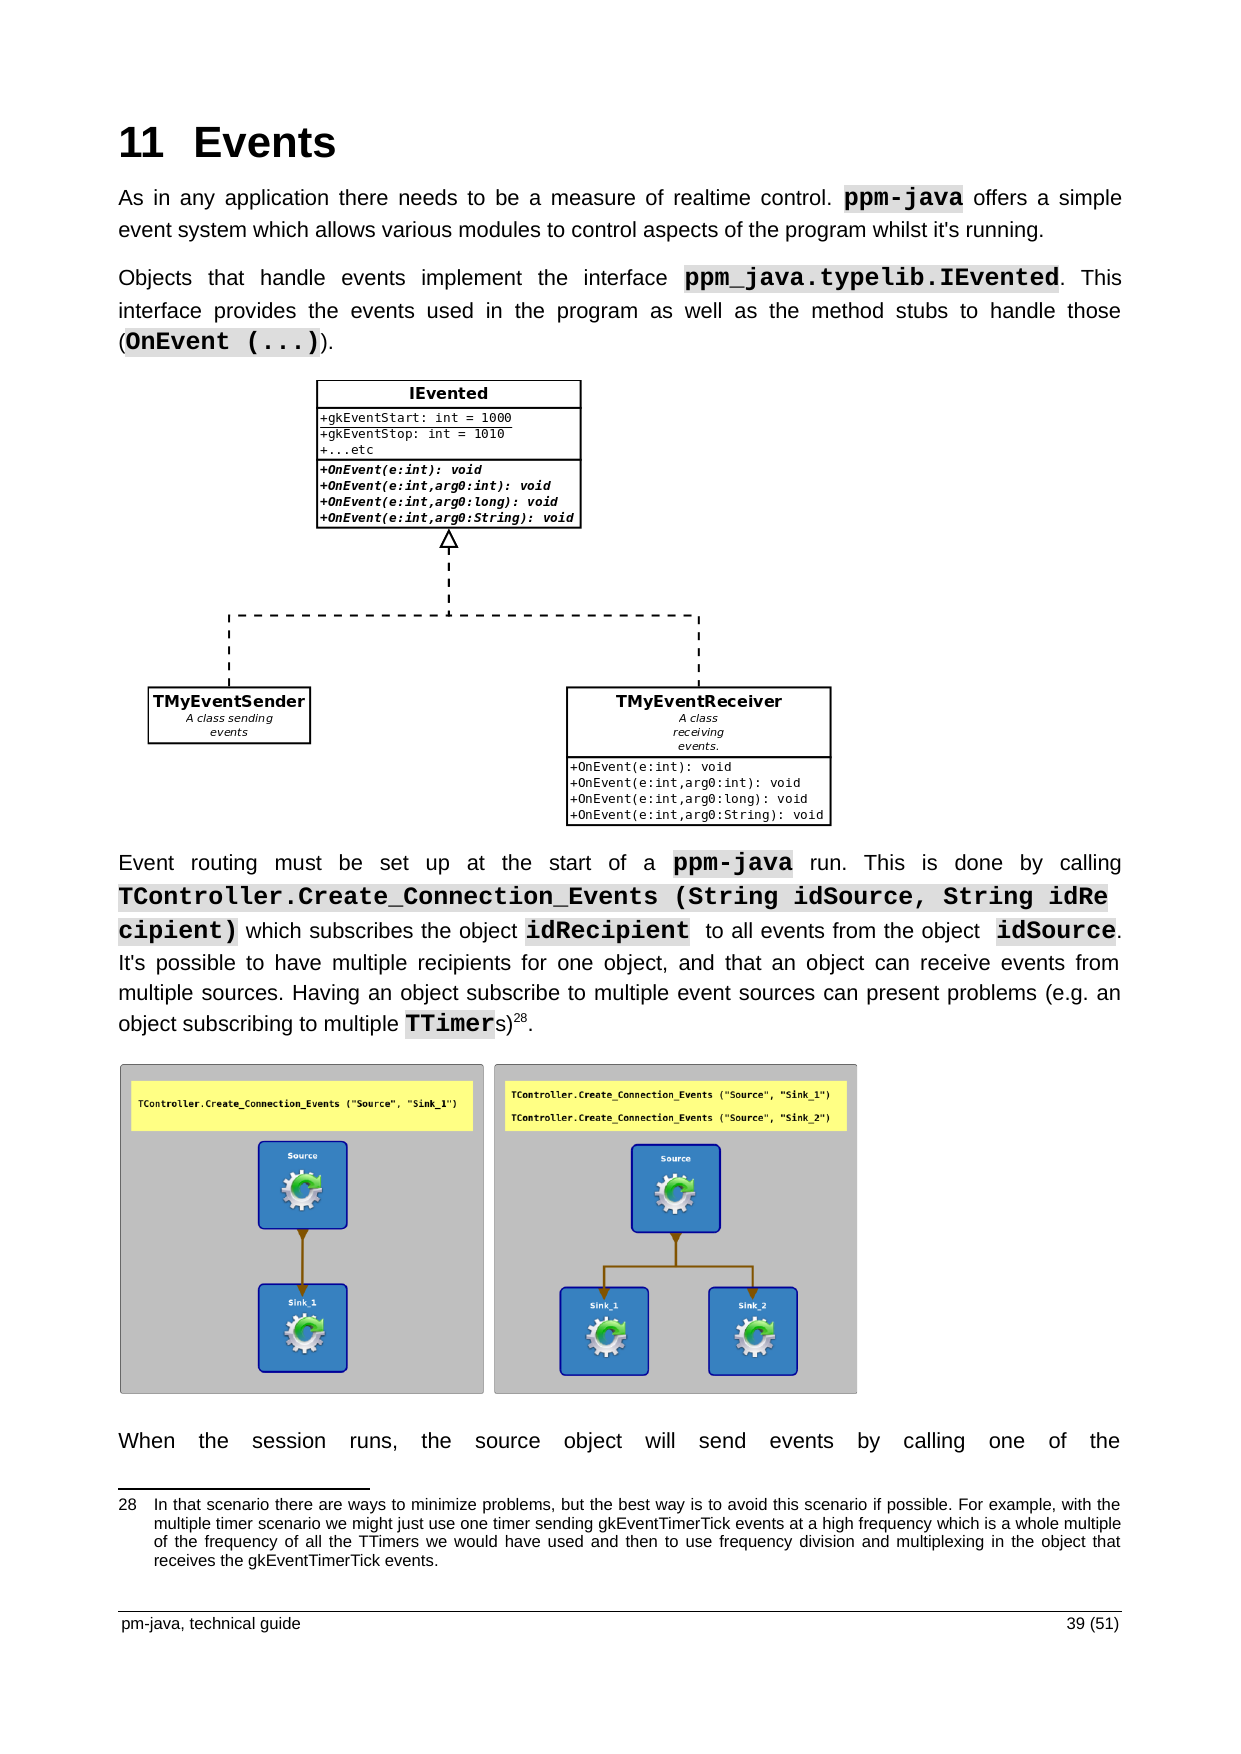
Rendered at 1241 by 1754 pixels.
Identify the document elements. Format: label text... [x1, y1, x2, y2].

text Objects that handle events implement the interface ppm_java.typelib.IEvented. This interface provides the events used in the program as well as the method stubs to handle those (OnEvent (...)). [118, 265, 1122, 357]
text As in any application there needs to be a measure of realtime control. ppm-java offers a simple event system which allows various modules to control aspects of the program whilst it's running. [118, 185, 1122, 242]
picture [147, 380, 833, 827]
text Event routing must be set up at the start of a ppm-java run. This is done by calling TController.Create_Connection_Events (String idSource, String idRecipient) which subscribes the object idRecipient to all events from the object idSource. It's possible to have multiple recipients for one object, and that an object can receive events from multiple sources. Having an object subscribe to multiple event sources can present problems (e.g. an object subscribing to multiple TTimers). [118, 850, 1122, 1039]
picture [120, 1064, 858, 1394]
text When the session runs, the source object will send events by calling one of the [118, 1394, 1122, 1453]
subtitle Events [118, 118, 1122, 167]
text In that scenario there are ways to minimize problems, but the best way is to avoid this scenario if possible. For example, with the multiple timer scenario we might just use one timer sending gkEventTimerTick events at a high frequency which is a whole multiple of the frequency of all the TTimers we would have used and then to use frequency division and multiplexing in the object that receives the gkEventTimerTick events. [118, 1495, 1122, 1570]
